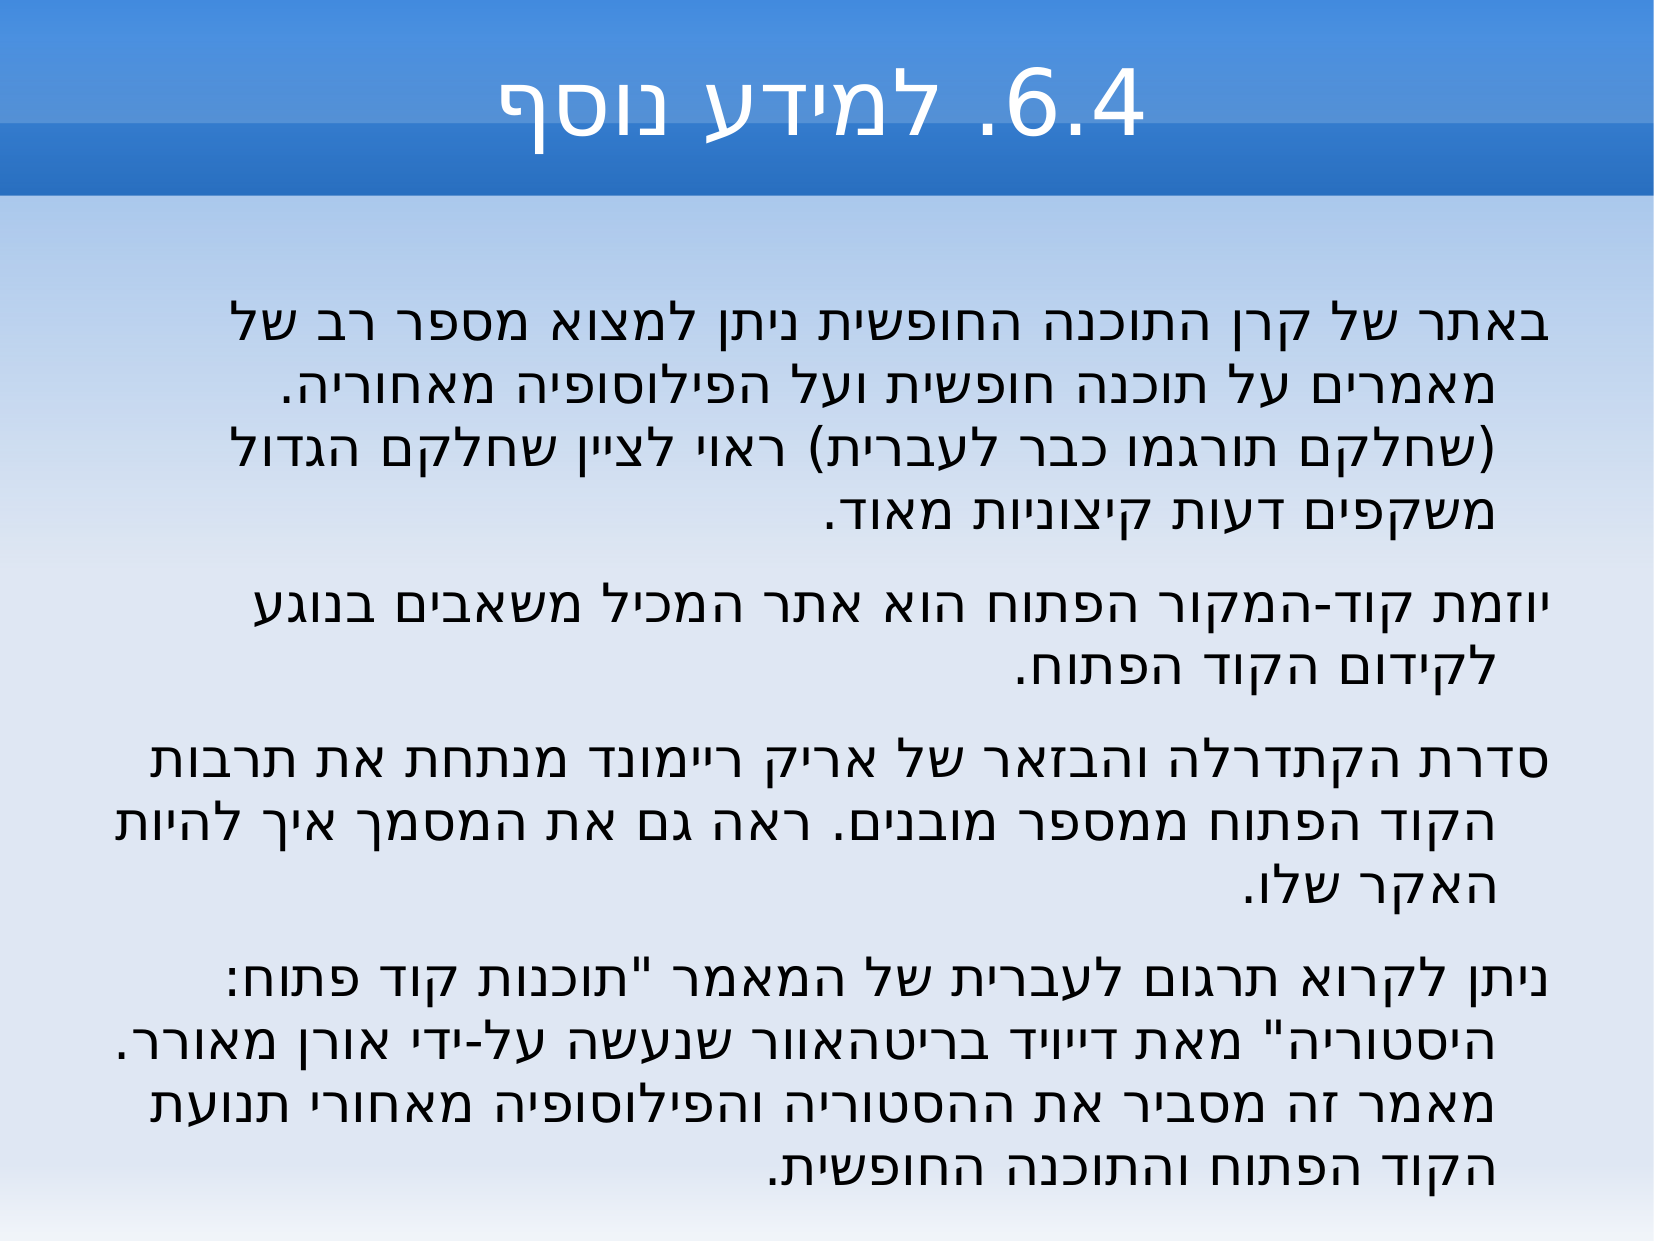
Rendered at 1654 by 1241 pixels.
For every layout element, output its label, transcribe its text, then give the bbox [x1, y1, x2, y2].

list באתר של קרן התוכנה החופשית ניתן למצוא מספר רב של מאמרים על תוכנה חופשית ועל הפילוסופיה מאחוריה. (שחלקם תורגמו כבר לעברית) ראוי לציין שחלקם הגדול משקפים דעות קיצוניות מאוד. יוזמת קוד-המקור הפתוח הוא אתר המכיל משאבים בנוגע לקידום הקוד הפתוח. סדרת הקתדרלה והבזאר של אריק ריימונד מנתחת את תרבות הקוד הפתוח ממספר מובנים. ראה גם את המסמך איך להיות האקר שלו. ניתן לקרוא תרגום לעברית של המאמר "תוכנות קוד פתוח: היסטוריה" מאת דייויד בריטהאוור שנעשה על-ידי אורן מאורר. מאמר זה מסביר את ההסטוריה והפילוסופיה מאחורי תנועת הקוד הפתוח והתוכנה החופשית. [82, 290, 1571, 1198]
picture [0, 0, 1654, 1241]
title 6.4. למידע נוסף [76, 7, 1565, 200]
